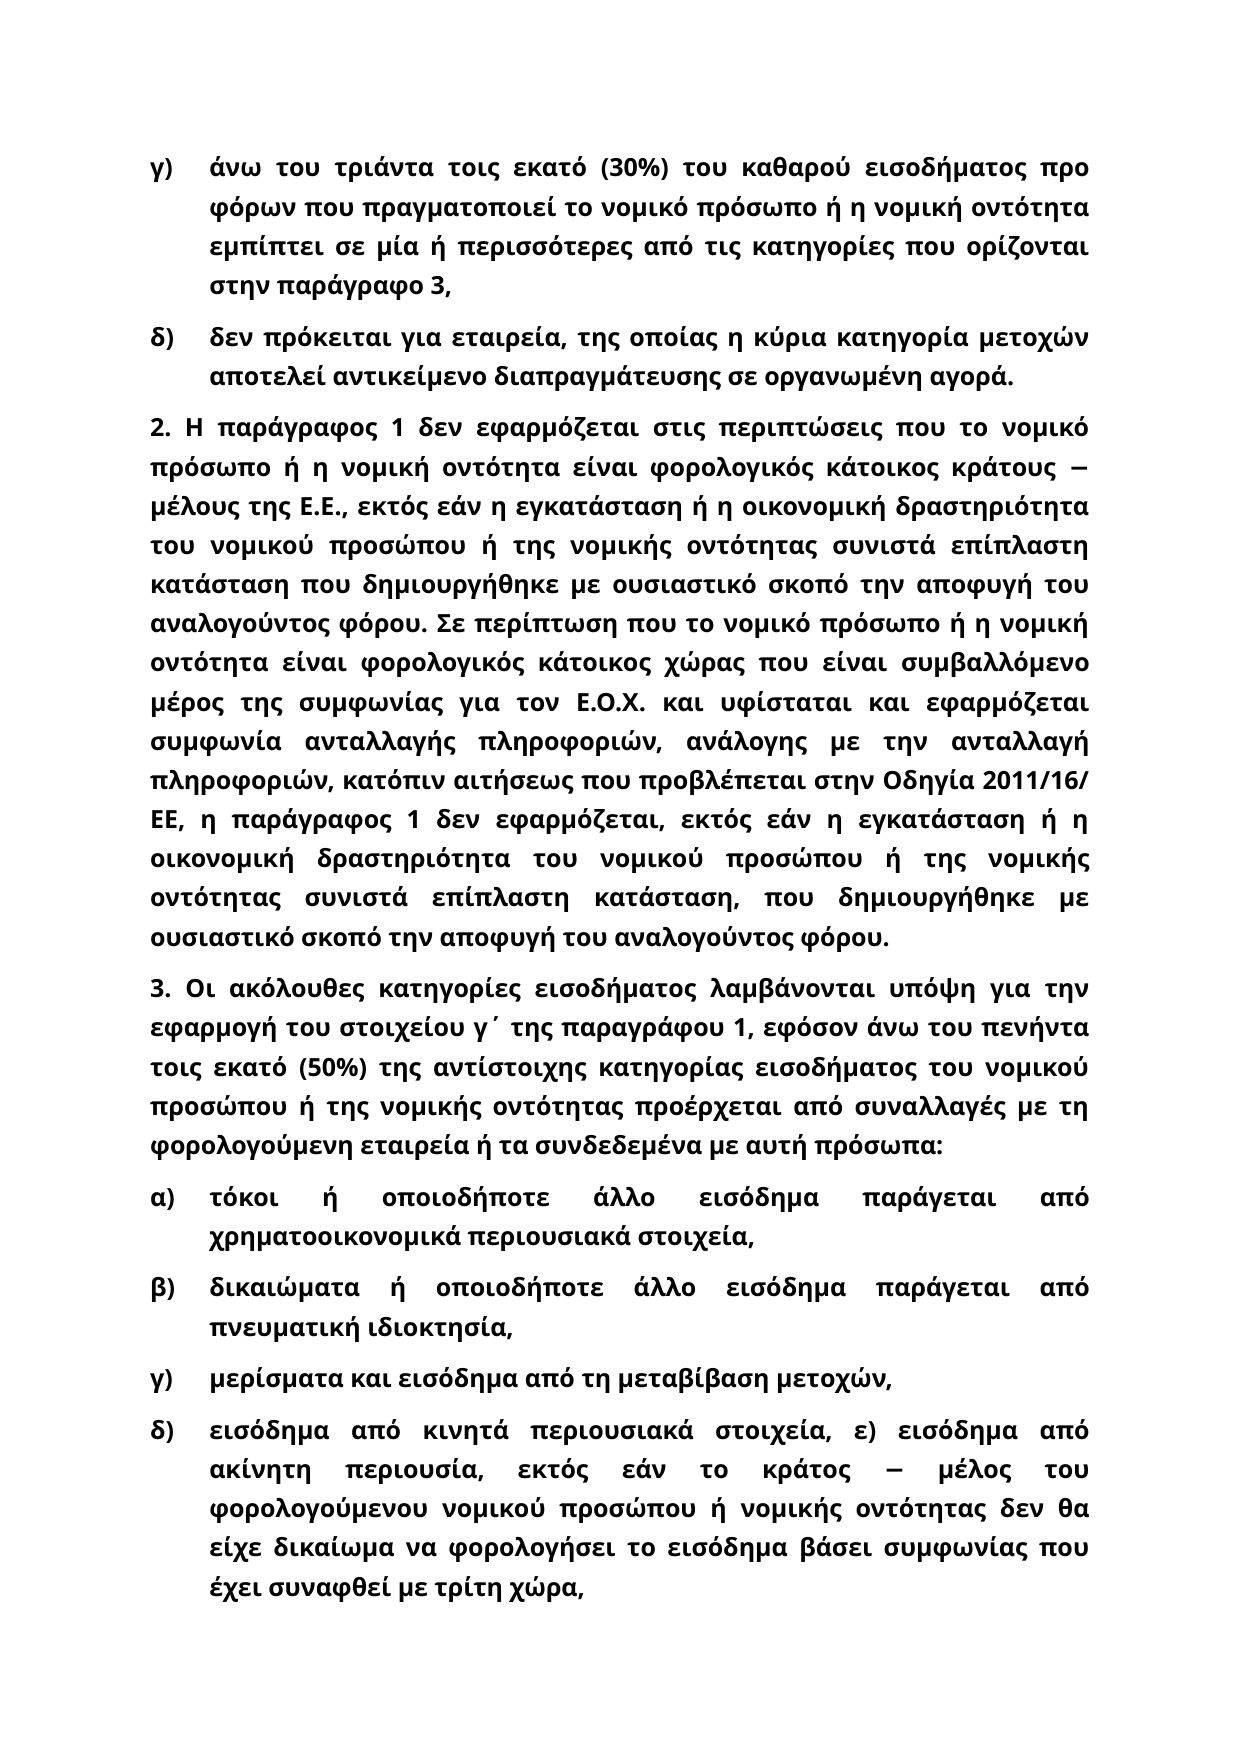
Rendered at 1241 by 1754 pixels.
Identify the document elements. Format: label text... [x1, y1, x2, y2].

list γ) άνω του τριάντα τοις εκατό (30%) του καθαρού εισοδήματος προ φόρων που πραγματοποιεί το νομικό πρόσωπο ή η νομική οντότητα εμπίπτει σε μία ή περισσότερες από τις κατηγορίες που ορίζονται στην παράγραφο 3, [150, 150, 1090, 302]
list δ) εισόδημα από κινητά περιουσιακά στοιχεία, ε) εισόδημα από ακίνητη περιουσία, εκτός εάν το κράτος − μέλος του φορολογούμενου νομικού προσώπου ή νομικής οντότητας δεν θα είχε δικαίωμα να φορολογήσει το εισόδημα βάσει συμφωνίας που έχει συναφθεί με τρίτη χώρα, [150, 1412, 1090, 1603]
list γ) μερίσματα και εισόδημα από τη μεταβίβαση μετοχών, [150, 1361, 1090, 1395]
text 3. Οι ακόλουθες κατηγορίες εισοδήματος λαμβάνονται υπόψη για την εφαρμογή του στοιχείου γ΄ της παραγράφου 1, εφόσον άνω του πενήντα τοις εκατό (50%) της αντίστοιχης κατηγορίας εισοδήματος του νομικού προσώπου ή της νομικής οντότητας προέρχεται από συναλλαγές με τη φορολογούμενη εταιρεία ή τα συνδεδεμένα με αυτή πρόσωπα: [150, 971, 1090, 1162]
list α) τόκοι ή οποιοδήποτε άλλο εισόδημα παράγεται από χρηματοοικονομικά περιουσιακά στοιχεία, [150, 1179, 1090, 1252]
list δ) δεν πρόκειται για εταιρεία, της οποίας η κύρια κατηγορία μετοχών αποτελεί αντικείμενο διαπραγμάτευσης σε οργανωμένη αγορά. [150, 319, 1090, 392]
list β) δικαιώματα ή οποιοδήποτε άλλο εισόδημα παράγεται από πνευματική ιδιοκτησία, [150, 1270, 1090, 1343]
text 2. Η παράγραφος 1 δεν εφαρμόζεται στις περιπτώσεις που το νομικό πρόσωπο ή η νομική οντότητα είναι φορολογικός κάτοικος κράτους − μέλους της Ε.Ε., εκτός εάν η εγκατάσταση ή η οικονομική δραστηριότητα του νομικού προσώπου ή της νομικής οντότητας συνιστά επίπλαστη κατάσταση που δημιουργήθηκε με ουσιαστικό σκοπό την αποφυγή του αναλογούντος φόρου. Σε περίπτωση που το νομικό πρόσωπο ή η νομική οντότητα είναι φορολογικός κάτοικος χώρας που είναι συμβαλλόμενο μέρος της συμφωνίας για τον Ε.Ο.Χ. και υφίσταται και εφαρμόζεται συμφωνία ανταλλαγής πληροφοριών, ανάλογης με την ανταλλαγή πληροφοριών, κατόπιν αιτήσεως που προβλέπεται στην Οδηγία 2011/16/ ΕΕ, η παράγραφος 1 δεν εφαρμόζεται, εκτός εάν η εγκατάσταση ή η οικονομική δραστηριότητα του νομικού προσώπου ή της νομικής οντότητας συνιστά επίπλαστη κατάσταση, που δημιουργήθηκε με ουσιαστικό σκοπό την αποφυγή του αναλογούντος φόρου. [150, 410, 1090, 953]
